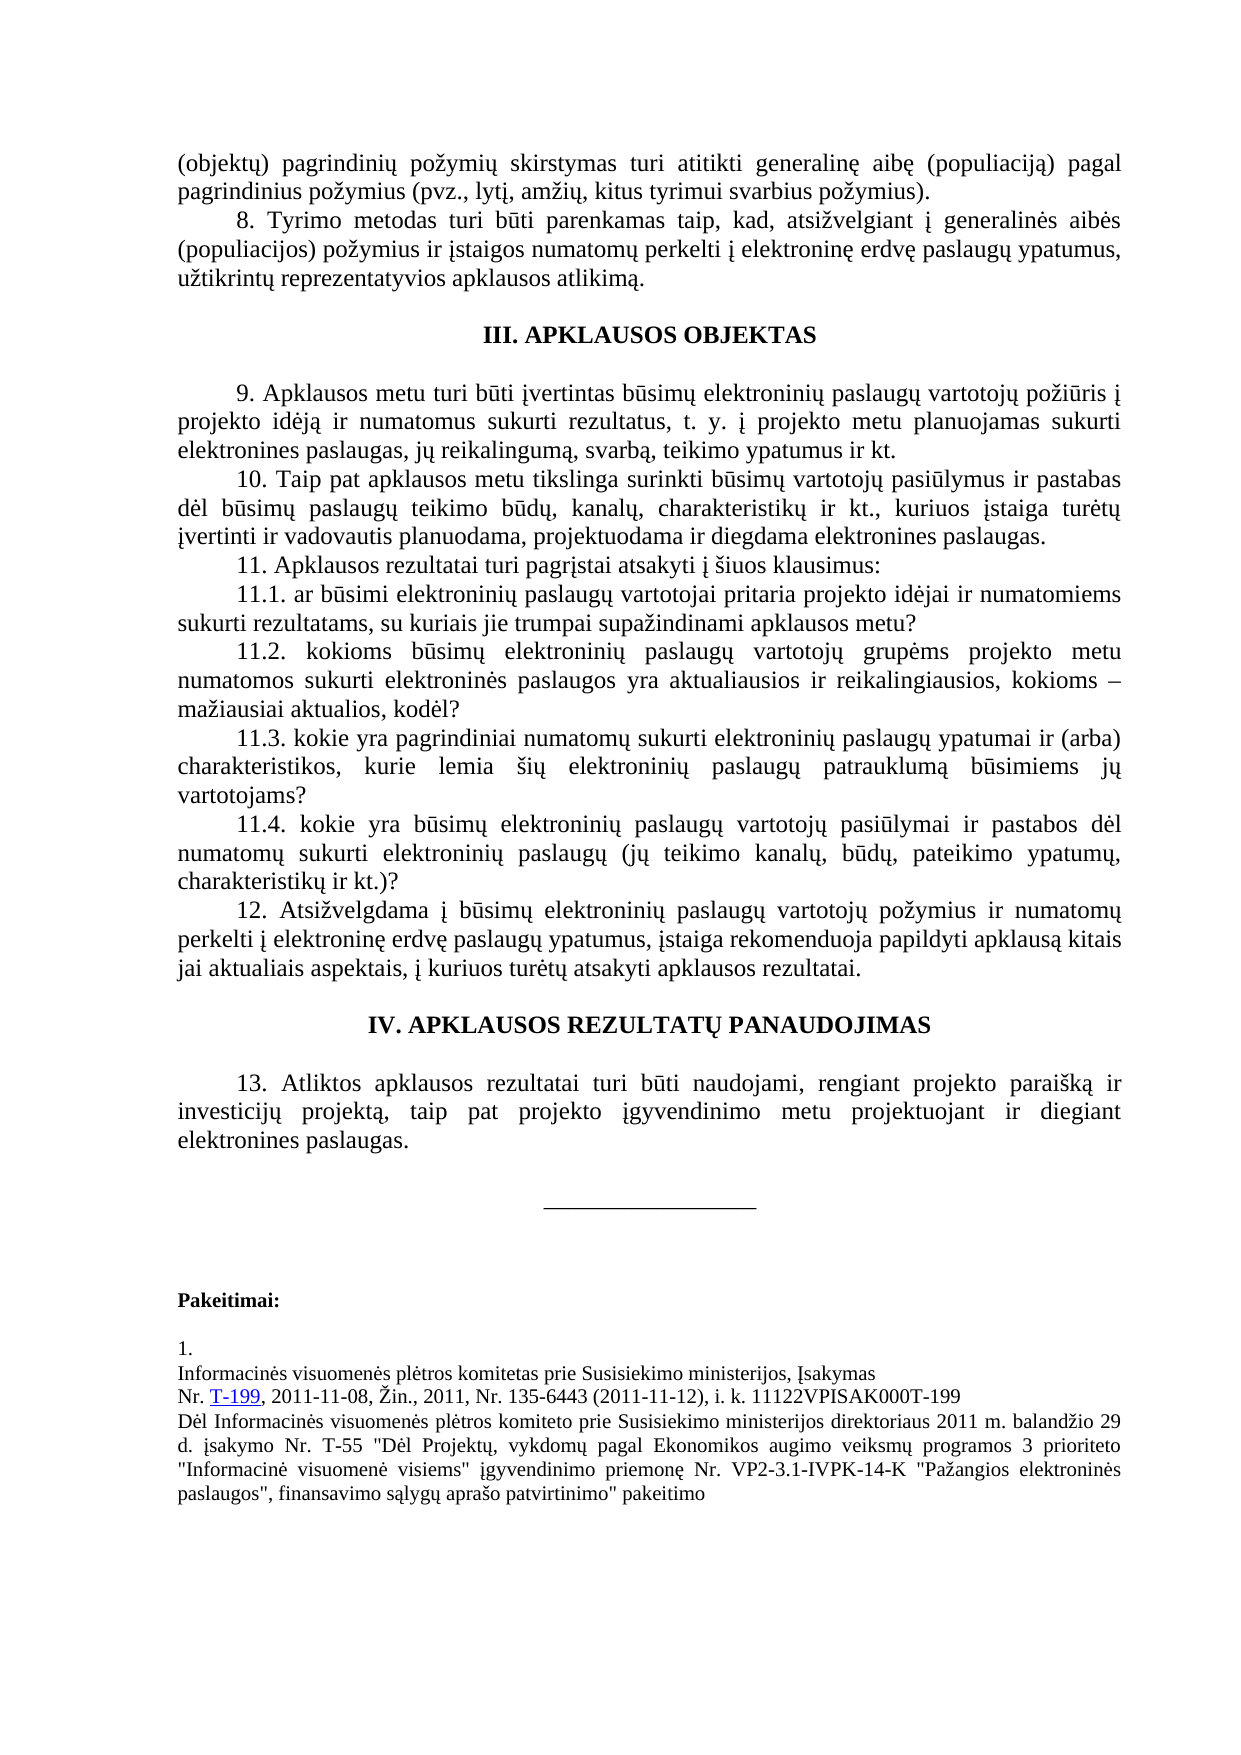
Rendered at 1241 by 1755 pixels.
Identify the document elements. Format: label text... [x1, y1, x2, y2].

text 8. Tyrimo metodas turi būti parenkamas taip, kad, atsižvelgiant į generalinės aibės (populiacijos) požymius ir įstaigos numatomų perkelti į elektroninę erdvę paslaugų ypatumus, užtikrintų reprezentatyvios apklausos atlikimą. [177, 205, 1122, 291]
text III. APKLAUSOS OBJEKTAS [177, 320, 1122, 349]
text 11.4. kokie yra būsimų elektroninių paslaugų vartotojų pasiūlymai ir pastabos dėl numatomų sukurti elektroninių paslaugų (jų teikimo kanalų, būdų, pateikimo ypatumų, charakteristikų ir kt.)? [177, 809, 1122, 895]
text 12. Atsižvelgdama į būsimų elektroninių paslaugų vartotojų požymius ir numatomų perkelti į elektroninę erdvę paslaugų ypatumus, įstaiga rekomenduoja papildyti apklausą kitais jai aktualiais aspektais, į kuriuos turėtų atsakyti apklausos rezultatai. [177, 895, 1122, 981]
text 11.2. kokioms būsimų elektroninių paslaugų vartotojų grupėms projekto metu numatomos sukurti elektroninės paslaugos yra aktualiausios ir reikalingiausios, kokioms – mažiausiai aktualios, kodėl? [177, 636, 1122, 723]
text 10. Taip pat apklausos metu tikslinga surinkti būsimų vartotojų pasiūlymus ir pastabas dėl būsimų paslaugų teikimo būdų, kanalų, charakteristikų ir kt., kuriuos įstaiga turėtų įvertinti ir vadovautis planuodama, projektuodama ir diegdama elektronines paslaugas. [177, 464, 1122, 550]
text _________________ [177, 1183, 1122, 1211]
text (objektų) pagrindinių požymių skirstymas turi atitikti generalinę aibę (populiaciją) pagal pagrindinius požymius (pvz., lytį, amžių, kitus tyrimui svarbius požymius). [177, 148, 1122, 205]
text 9. Apklausos metu turi būti įvertintas būsimų elektroninių paslaugų vartotojų požiūris į projekto idėją ir numatomus sukurti rezultatus, t. y. į projekto metu planuojamas sukurti elektronines paslaugas, jų reikalingumą, svarbą, teikimo ypatumus ir kt. [177, 378, 1122, 464]
text 1. [177, 1336, 1122, 1360]
text 11.3. kokie yra pagrindiniai numatomų sukurti elektroninių paslaugų ypatumai ir (arba) charakteristikos, kurie lemia šių elektroninių paslaugų patrauklumą būsimiems jų vartotojams? [177, 723, 1122, 809]
text Pakeitimai: [177, 1288, 1122, 1312]
text 11.1. ar būsimi elektroninių paslaugų vartotojai pritaria projekto idėjai ir numatomiems sukurti rezultatams, su kuriais jie trumpai supažindinami apklausos metu? [177, 579, 1122, 636]
text 11. Apklausos rezultatai turi pagrįstai atsakyti į šiuos klausimus: [177, 550, 1122, 579]
text 13. Atliktos apklausos rezultatai turi būti naudojami, rengiant projekto paraišką ir investicijų projektą, taip pat projekto įgyvendinimo metu projektuojant ir diegiant elektronines paslaugas. [177, 1068, 1122, 1154]
text IV. APKLAUSOS REZULTATŲ PANAUDOJIMAS [177, 1010, 1122, 1039]
text Informacinės visuomenės plėtros komitetas prie Susisiekimo ministerijos, Įsakymas [177, 1360, 1122, 1384]
text Dėl Informacinės visuomenės plėtros komiteto prie Susisiekimo ministerijos direktoriaus 2011 m. balandžio 29 d. įsakymo Nr. T-55 "Dėl Projektų, vykdomų pagal Ekonomikos augimo veiksmų programos 3 prioriteto "Informacinė visuomenė visiems" įgyvendinimo priemonę Nr. VP2-3.1-IVPK-14-K "Pažangios elektroninės paslaugos", finansavimo sąlygų aprašo patvirtinimo" pakeitimo [177, 1408, 1122, 1505]
text Nr. T-199, 2011-11-08, Žin., 2011, Nr. 135-6443 (2011-11-12), i. k. 11122VPISAK000T-199 [177, 1384, 1122, 1408]
